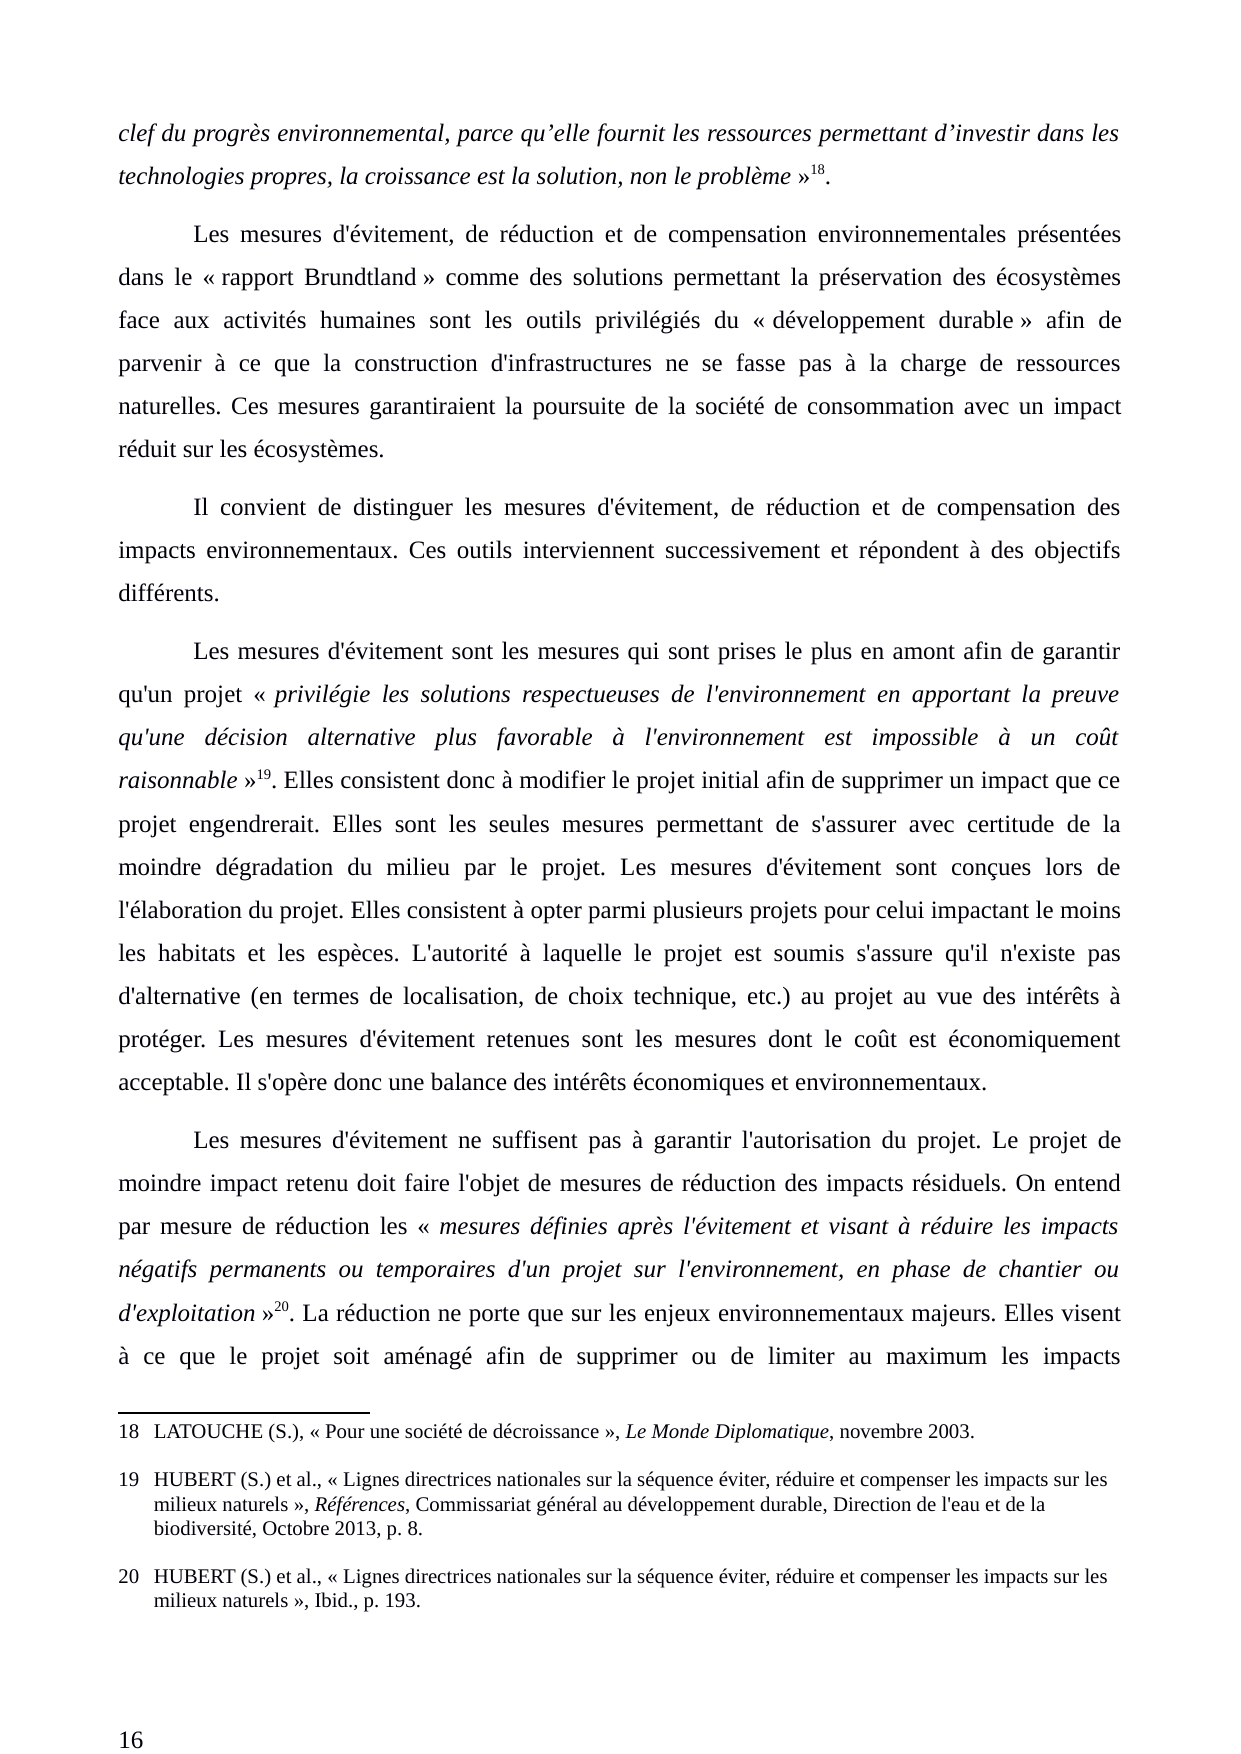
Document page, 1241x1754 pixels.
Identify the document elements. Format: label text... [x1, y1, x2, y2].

text HUBERT (S.) et al., « Lignes directrices nationales sur la séquence éviter, réduire et compenser les impacts sur les milieux naturels », Références, Commissariat général au développement durable, Direction de l'eau et de la biodiversité, Octobre 2013, p. 8. [118, 1467, 1122, 1539]
text Les mesures d'évitement sont les mesures qui sont prises le plus en amont afin de garantir qu'un projet « privilégie les solutions respectueuses de l'environnement en apportant la preuve qu'une décision alternative plus favorable à l'environnement est impossible à un coût raisonnable ». Elles consistent donc à modifier le projet initial afin de supprimer un impact que ce projet engendrerait. Elles sont les seules mesures permettant de s'assurer avec certitude de la moindre dégradation du milieu par le projet. Les mesures d'évitement sont conçues lors de l'élaboration du projet. Elles consistent à opter parmi plusieurs projets pour celui impactant le moins les habitats et les espèces. L'autorité à laquelle le projet est soumis s'assure qu'il n'existe pas d'alternative (en termes de localisation, de choix technique, etc.) au projet au vue des intérêts à protéger. Les mesures d'évitement retenues sont les mesures dont le coût est économiquement acceptable. Il s'opère donc une balance des intérêts économiques et environnementaux. [118, 636, 1122, 1096]
text clef du progrès environnemental, parce qu’elle fournit les ressources permettant d’investir dans les technologies propres, la croissance est la solution, non le problème ». [118, 118, 1122, 190]
text Il convient de distinguer les mesures d'évitement, de réduction et de compensation des impacts environnementaux. Ces outils interviennent successivement et répondent à des objectifs différents. [118, 492, 1122, 607]
text LATOUCHE (S.), « Pour une société de décroissance », Le Monde Diplomatique, novembre 2003. [118, 1419, 1122, 1443]
text HUBERT (S.) et al., « Lignes directrices nationales sur la séquence éviter, réduire et compenser les impacts sur les milieux naturels », Ibid., p. 193. [118, 1564, 1122, 1612]
text Les mesures d'évitement ne suffisent pas à garantir l'autorisation du projet. Le projet de moindre impact retenu doit faire l'objet de mesures de réduction des impacts résiduels. On entend par mesure de réduction les « mesures définies après l'évitement et visant à réduire les impacts négatifs permanents ou temporaires d'un projet sur l'environnement, en phase de chantier ou d'exploitation ». La réduction ne porte que sur les enjeux environnementaux majeurs. Elles visent à ce que le projet soit aménagé afin de supprimer ou de limiter au maximum les impacts [118, 1125, 1122, 1369]
text Les mesures d'évitement, de réduction et de compensation environnementales présentées dans le « rapport Brundtland » comme des solutions permettant la préservation des écosystèmes face aux activités humaines sont les outils privilégiés du « développement durable » afin de parvenir à ce que la construction d'infrastructures ne se fasse pas à la charge de ressources naturelles. Ces mesures garantiraient la poursuite de la société de consommation avec un impact réduit sur les écosystèmes. [118, 219, 1122, 463]
